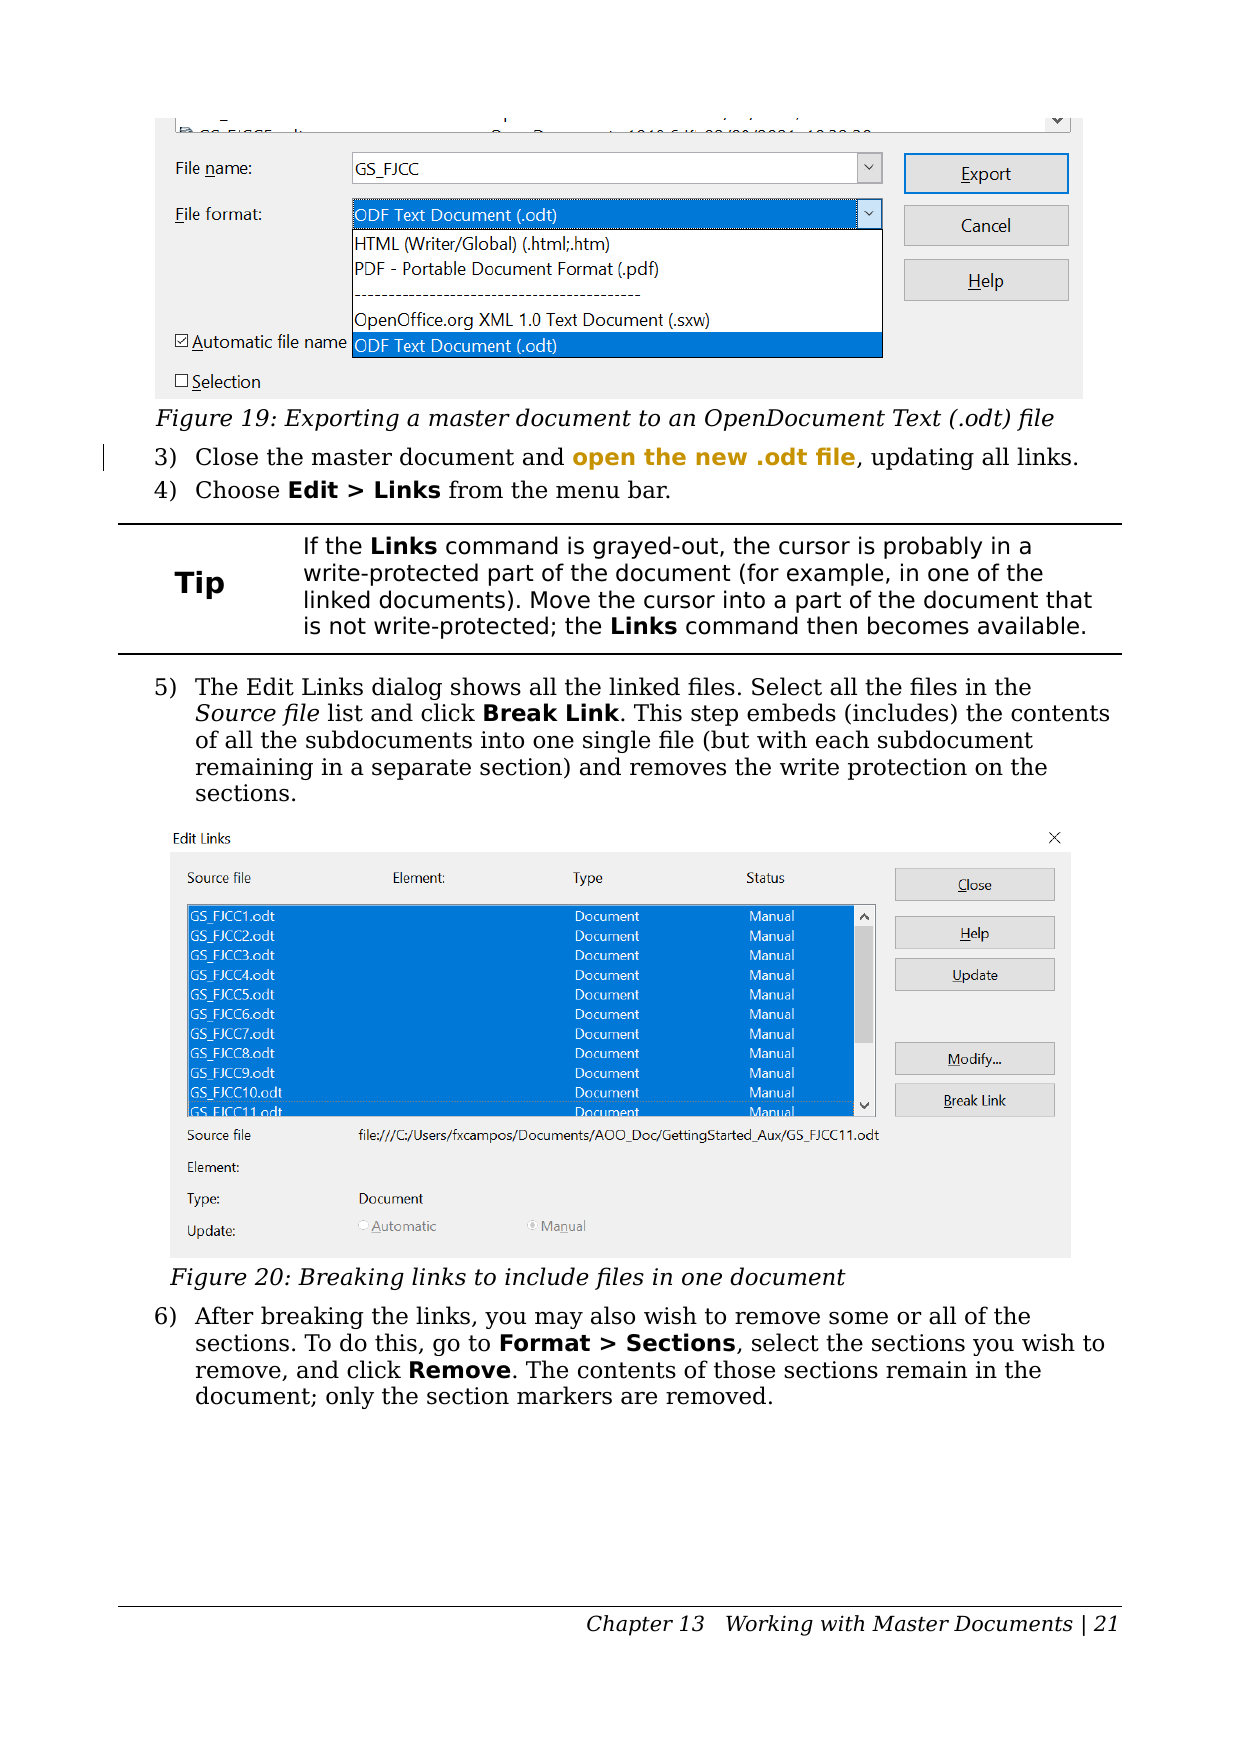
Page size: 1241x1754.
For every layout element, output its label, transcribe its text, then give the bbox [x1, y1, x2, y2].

list Close the master document and open the new .odt file, updating all links. [177, 444, 1122, 471]
list Choose Edit > Links from the menu bar. [177, 477, 1122, 504]
list After breaking the links, you may also wish to remove some or all of the sections. To do this, go to Format > Sections, select the sections you wish to remove, and click Remove. The contents of those sections remain in the document; only the section markers are removed. [177, 1303, 1122, 1410]
picture [170, 825, 1071, 1258]
list The Edit Links dialog shows all the linked files. Select all the files in the Source file list and click Break Link. This step embeds (includes) the contents of all the subdocuments into one single file (but with each subdocument remaining in a separate section) and removes the write protection on the sections. [177, 674, 1122, 807]
picture [155, 118, 1083, 399]
text Figure 20: Breaking links to include files in one document [170, 1264, 1070, 1291]
table_header Tip [118, 525, 281, 653]
text Figure 19: Exporting a master document to an OpenDocument Text (.odt) file [156, 405, 1084, 432]
table_header If the Links command is grayed-out, the cursor is probably in a write-protected part of the document (for example, in one of the linked documents). Move the cursor into a part of the document that is not write-protected; the Links command then becomes available. [281, 525, 1122, 653]
